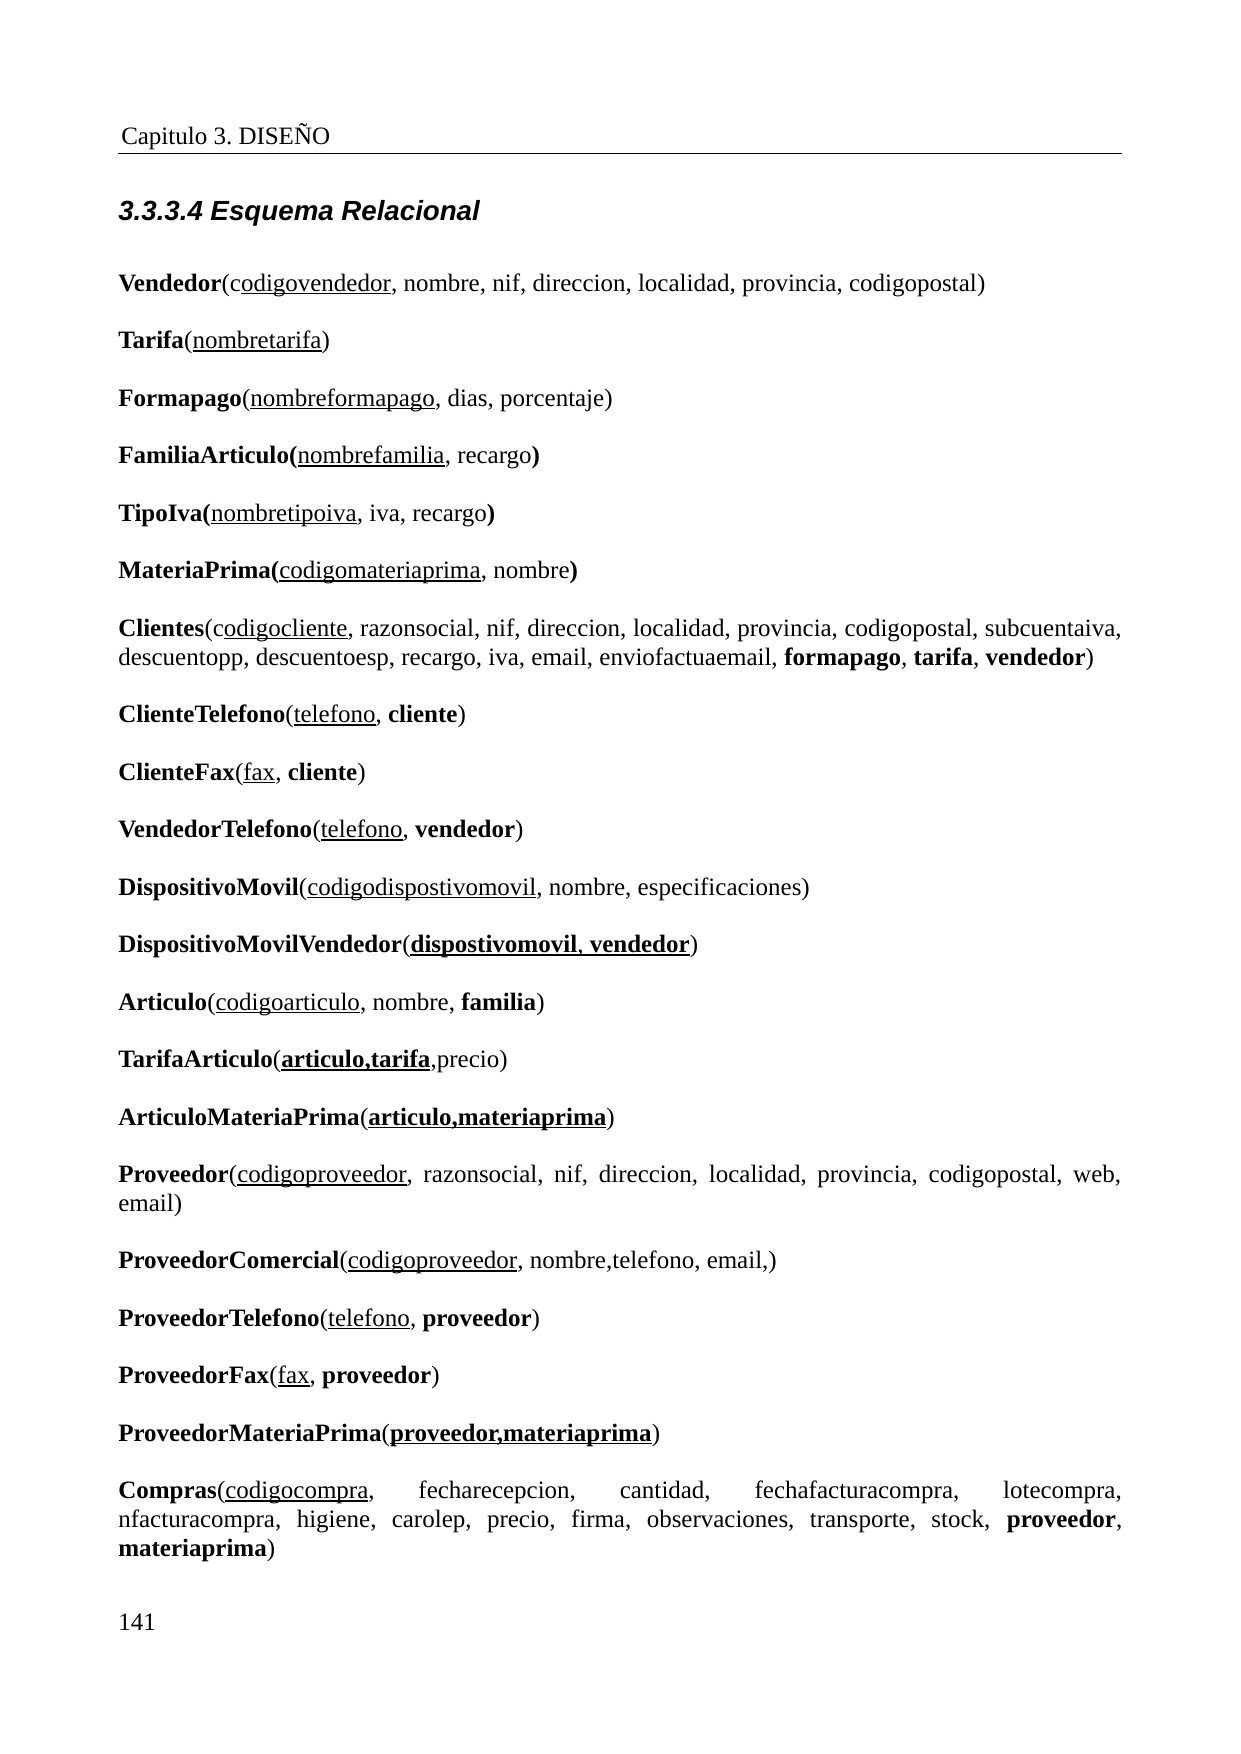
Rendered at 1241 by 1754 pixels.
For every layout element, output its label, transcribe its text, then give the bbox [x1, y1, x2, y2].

text ClienteTelefono(telefono, cliente) [118, 699, 1122, 728]
text Tarifa(nombretarifa) [118, 325, 1122, 354]
text ClienteFax(fax, cliente) [118, 757, 1122, 785]
text ProveedorTelefono(telefono, proveedor) [118, 1303, 1122, 1332]
text Articulo(codigoarticulo, nombre, familia) [118, 987, 1122, 1015]
text TarifaArticulo(articulo,tarifa,precio) [118, 1044, 1122, 1073]
text Compras(codigocompra, fecharecepcion, cantidad, fechafacturacompra, lotecompra, nfacturacompra, higiene, carolep, precio, firma, observaciones, transporte, stock, proveedor, materiaprima) [118, 1475, 1122, 1562]
subtitle 3.3.3.4 Esquema Relacional [118, 195, 1122, 227]
text ArticuloMateriaPrima(articulo,materiaprima) [118, 1102, 1122, 1130]
text DispositivoMovilVendedor(dispostivomovil, vendedor) [118, 929, 1122, 958]
text Clientes(codigocliente, razonsocial, nif, direccion, localidad, provincia, codigopostal, subcuentaiva, descuentopp, descuentoesp, recargo, iva, email, enviofactuaemail, formapago, tarifa, vendedor) [118, 613, 1122, 670]
text Formapago(nombreformapago, dias, porcentaje) [118, 383, 1122, 412]
text ProveedorComercial(codigoproveedor, nombre,telefono, email,) [118, 1245, 1122, 1274]
text FamiliaArticulo(nombrefamilia, recargo) [118, 440, 1122, 469]
text VendedorTelefono(telefono, vendedor) [118, 814, 1122, 843]
text TipoIva(nombretipoiva, iva, recargo) [118, 498, 1122, 527]
text ProveedorMateriaPrima(proveedor,materiaprima) [118, 1418, 1122, 1447]
text Vendedor(codigovendedor, nombre, nif, direccion, localidad, provincia, codigopostal) [118, 268, 1122, 297]
text ProveedorFax(fax, proveedor) [118, 1360, 1122, 1389]
text MateriaPrima(codigomateriaprima, nombre) [118, 555, 1122, 584]
text DispositivoMovil(codigodispostivomovil, nombre, especificaciones) [118, 872, 1122, 900]
text Proveedor(codigoproveedor, razonsocial, nif, direccion, localidad, provincia, codigopostal, web, email) [118, 1159, 1122, 1217]
